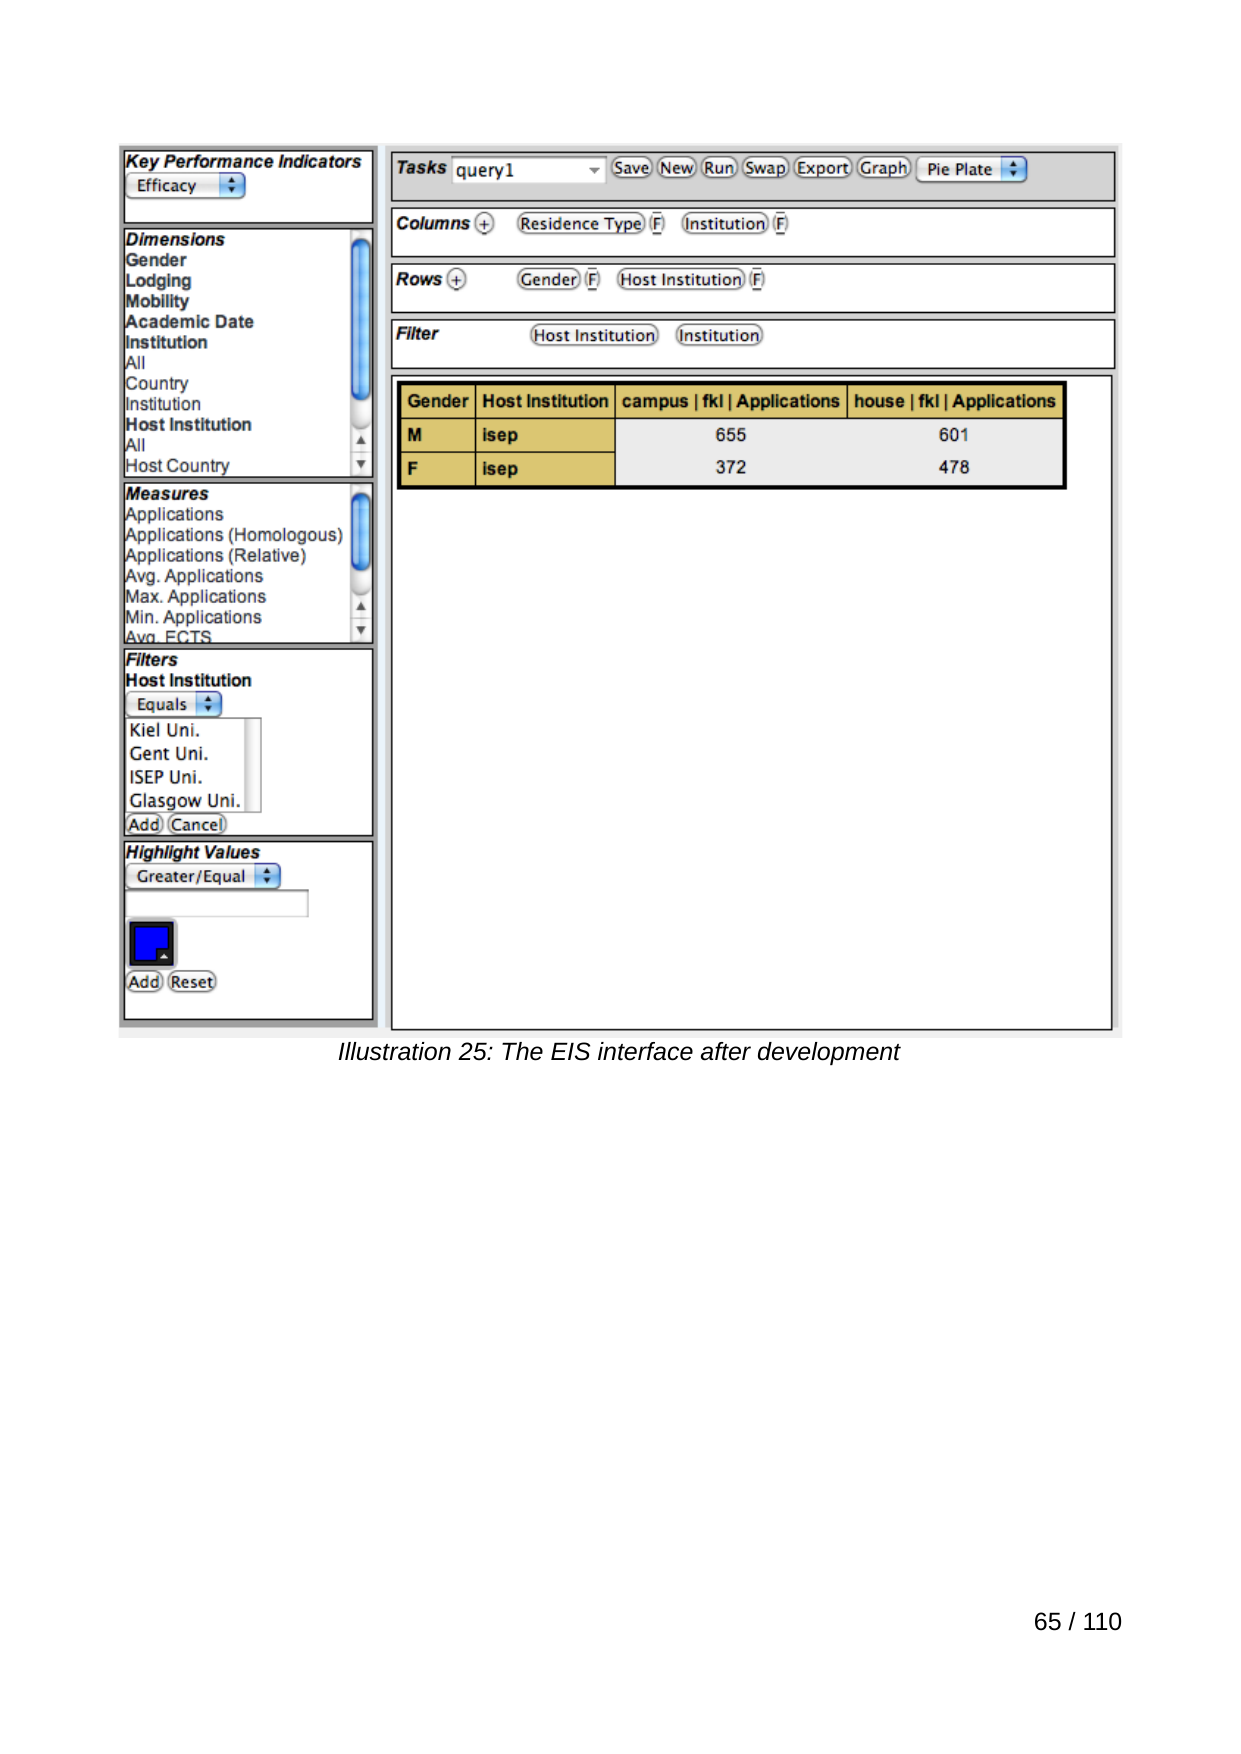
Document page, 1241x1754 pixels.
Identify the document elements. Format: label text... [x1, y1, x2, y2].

picture [118, 143, 1123, 1038]
text Illustration 25: The EIS interface after development [118, 1038, 1122, 1066]
